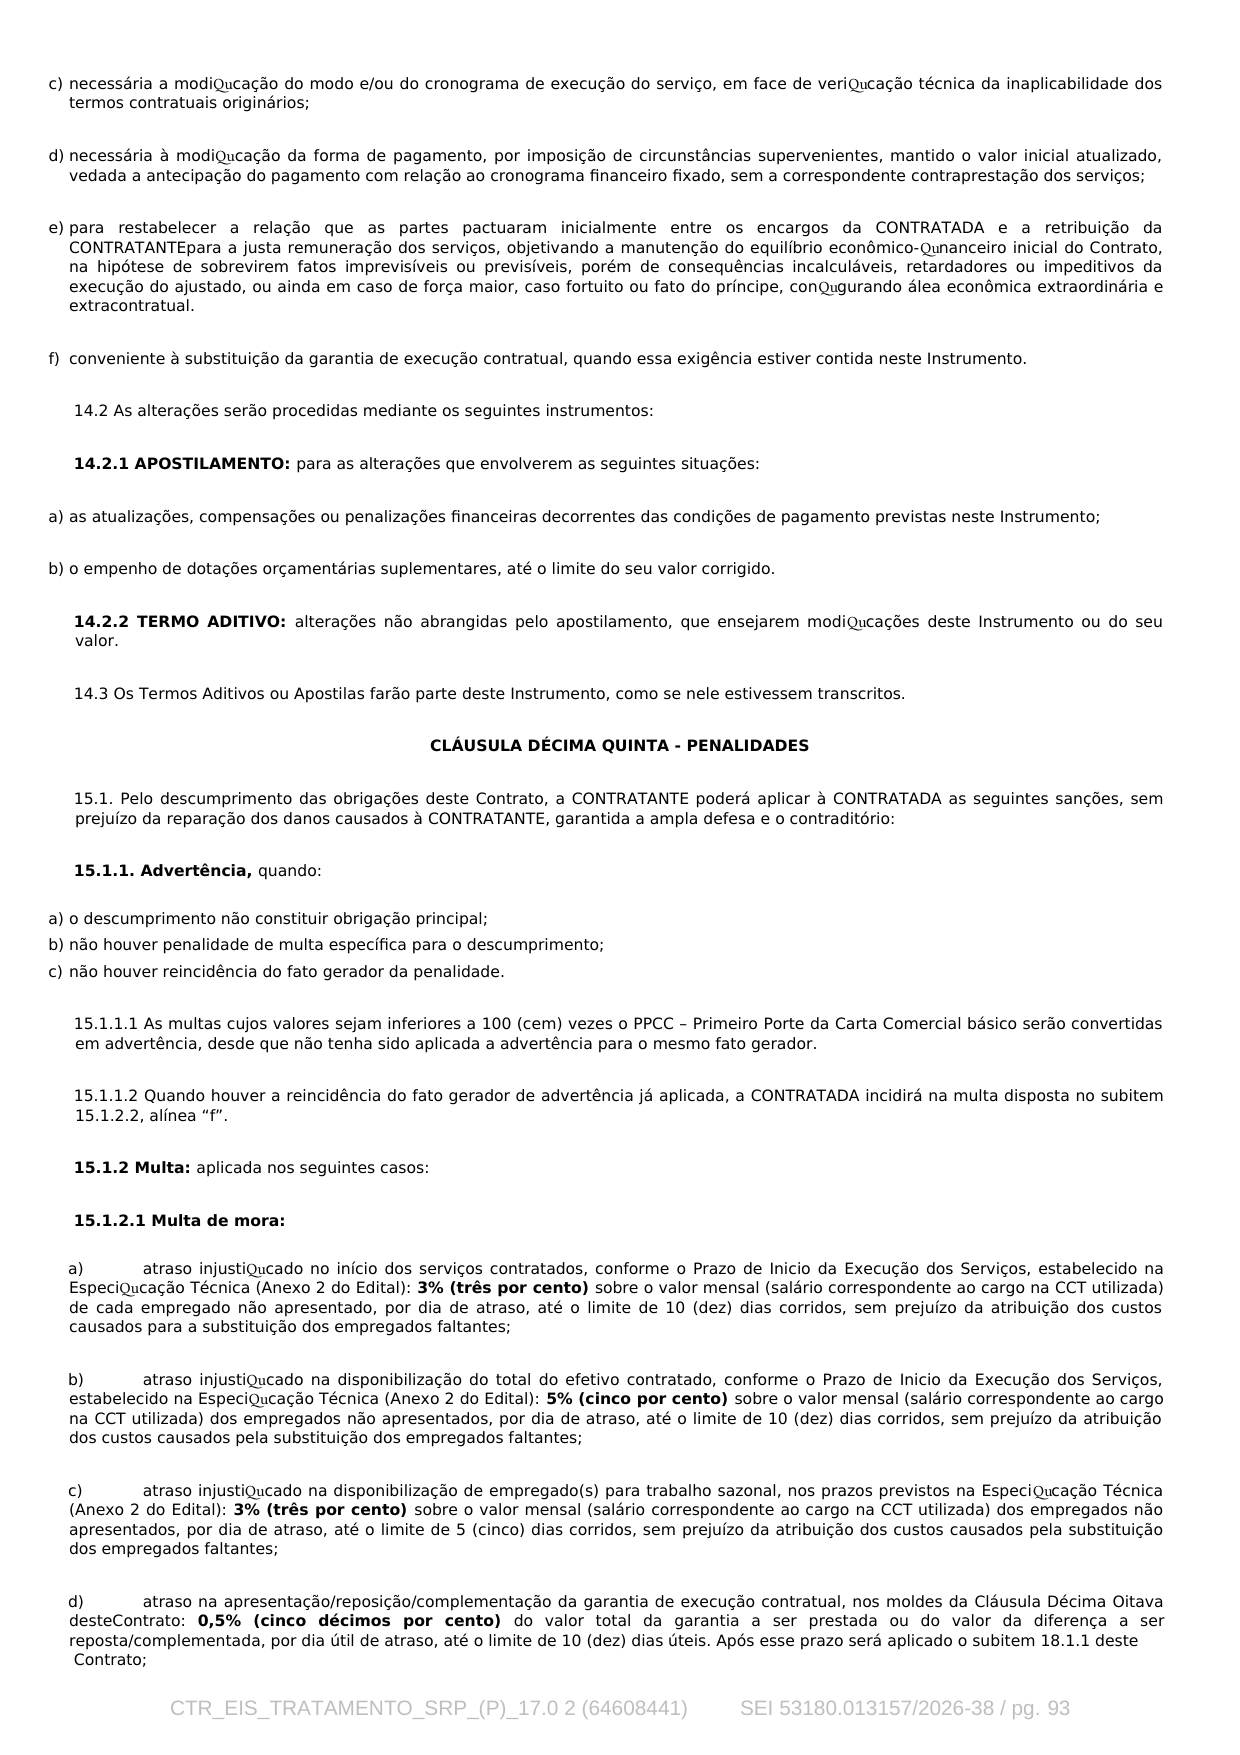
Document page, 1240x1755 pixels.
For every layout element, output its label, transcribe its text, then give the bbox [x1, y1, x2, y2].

text Contrato; [74, 1651, 1165, 1669]
text 14.2.1 APOSTILAMENTO: para as alterações que envolverem as seguintes situações: [74, 455, 1165, 473]
list atraso na apresentação/reposição/complementação da garantia de execução contratual, nos moldes da Cláusula Décima Oitava desteContrato: 0,5% (cinco décimos por cento) do valor total da garantia a ser prestada ou do valor da diferença a ser reposta/complementada, por dia útil de atraso, até o limite de 10 (dez) dias úteis. Após esse prazo será aplicado o subitem 18.1.1 deste [68, 1593, 1165, 1650]
text 14.2.2 TERMO ADITIVO: alterações não abrangidas pelo apostilamento, que ensejarem modicações deste Instrumento ou do seu valor. [74, 613, 1165, 650]
text 14.2 As alterações serão procedidas mediante os seguintes instrumentos: [74, 402, 1165, 421]
list necessária à modicação da forma de pagamento, por imposição de circunstâncias supervenientes, mantido o valor inicial atualizado, vedada a antecipação do pagamento com relação ao cronograma financeiro fixado, sem a correspondente contraprestação dos serviços; [48, 147, 1165, 185]
list atraso injusticado no início dos serviços contratados, conforme o Prazo de Inicio da Execução dos Serviços, estabelecido na Especicação Técnica (Anexo 2 do Edital): 3% (três por cento) sobre o valor mensal (salário correspondente ao cargo na CCT utilizada) de cada empregado não apresentado, por dia de atraso, até o limite de 10 (dez) dias corridos, sem prejuízo da atribuição dos custos causados para a substituição dos empregados faltantes; [68, 1260, 1165, 1336]
list o descumprimento não constituir obrigação principal; [48, 910, 1165, 928]
text 14.3 Os Termos Aditivos ou Apostilas farão parte deste Instrumento, como se nele estivessem transcritos. [74, 685, 1165, 703]
list necessária a modicação do modo e/ou do cronograma de execução do serviço, em face de vericação técnica da inaplicabilidade dos termos contratuais originários; [48, 75, 1165, 113]
text 15.1.1.1 As multas cujos valores sejam inferiores a 100 (cem) vezes o PPCC – Primeiro Porte da Carta Comercial básico serão convertidas em advertência, desde que não tenha sido aplicada a advertência para o mesmo fato gerador. [74, 1015, 1165, 1053]
list o empenho de dotações orçamentárias suplementares, até o limite do seu valor corrigido. [48, 560, 1165, 578]
list não houver penalidade de multa específica para o descumprimento; [48, 936, 1165, 954]
text 15.1.2 Multa: aplicada nos seguintes casos: [74, 1159, 1165, 1178]
list para restabelecer a relação que as partes pactuaram inicialmente entre os encargos da CONTRATADA e a retribuição da CONTRATANTEpara a justa remuneração dos serviços, objetivando a manutenção do equilíbrio econômico-nanceiro inicial do Contrato, na hipótese de sobrevirem fatos imprevisíveis ou previsíveis, porém de consequências incalculáveis, retardadores ou impeditivos da execução do ajustado, ou ainda em caso de força maior, caso fortuito ou fato do príncipe, congurando álea econômica extraordinária e extracontratual. [48, 219, 1165, 315]
text 15.1.1. Advertência, quando: [74, 862, 1182, 880]
list as atualizações, compensações ou penalizações financeiras decorrentes das condições de pagamento previstas neste Instrumento; [48, 507, 1165, 526]
subtitle CLÁUSULA DÉCIMA QUINTA - PENALIDADES [69, 737, 1170, 756]
list atraso injusticado na disponibilização de empregado(s) para trabalho sazonal, nos prazos previstos na Especicação Técnica (Anexo 2 do Edital): 3% (três por cento) sobre o valor mensal (salário correspondente ao cargo na CCT utilizada) dos empregados não apresentados, por dia de atraso, até o limite de 5 (cinco) dias corridos, sem prejuízo da atribuição dos custos causados pela substituição dos empregados faltantes; [68, 1482, 1165, 1558]
text 15.1. Pelo descumprimento das obrigações deste Contrato, a CONTRATANTE poderá aplicar à CONTRATADA as seguintes sanções, sem prejuízo da reparação dos danos causados à CONTRATANTE, garantida a ampla defesa e o contraditório: [74, 790, 1165, 828]
text 15.1.1.2 Quando houver a reincidência do fato gerador de advertência já aplicada, a CONTRATADA incidirá na multa disposta no subitem 15.1.2.2, alínea “f”. [74, 1087, 1165, 1125]
list conveniente à substituição da garantia de execução contratual, quando essa exigência estiver contida neste Instrumento. [48, 350, 1165, 368]
text 15.1.2.1 Multa de mora: [74, 1212, 1182, 1230]
list não houver reincidência do fato gerador da penalidade. [48, 963, 1165, 981]
list atraso injusticado na disponibilização do total do efetivo contratado, conforme o Prazo de Inicio da Execução dos Serviços, estabelecido na Especicação Técnica (Anexo 2 do Edital): 5% (cinco por cento) sobre o valor mensal (salário correspondente ao cargo na CCT utilizada) dos empregados não apresentados, por dia de atraso, até o limite de 10 (dez) dias corridos, sem prejuízo da atribuição dos custos causados pela substituição dos empregados faltantes; [68, 1371, 1165, 1447]
